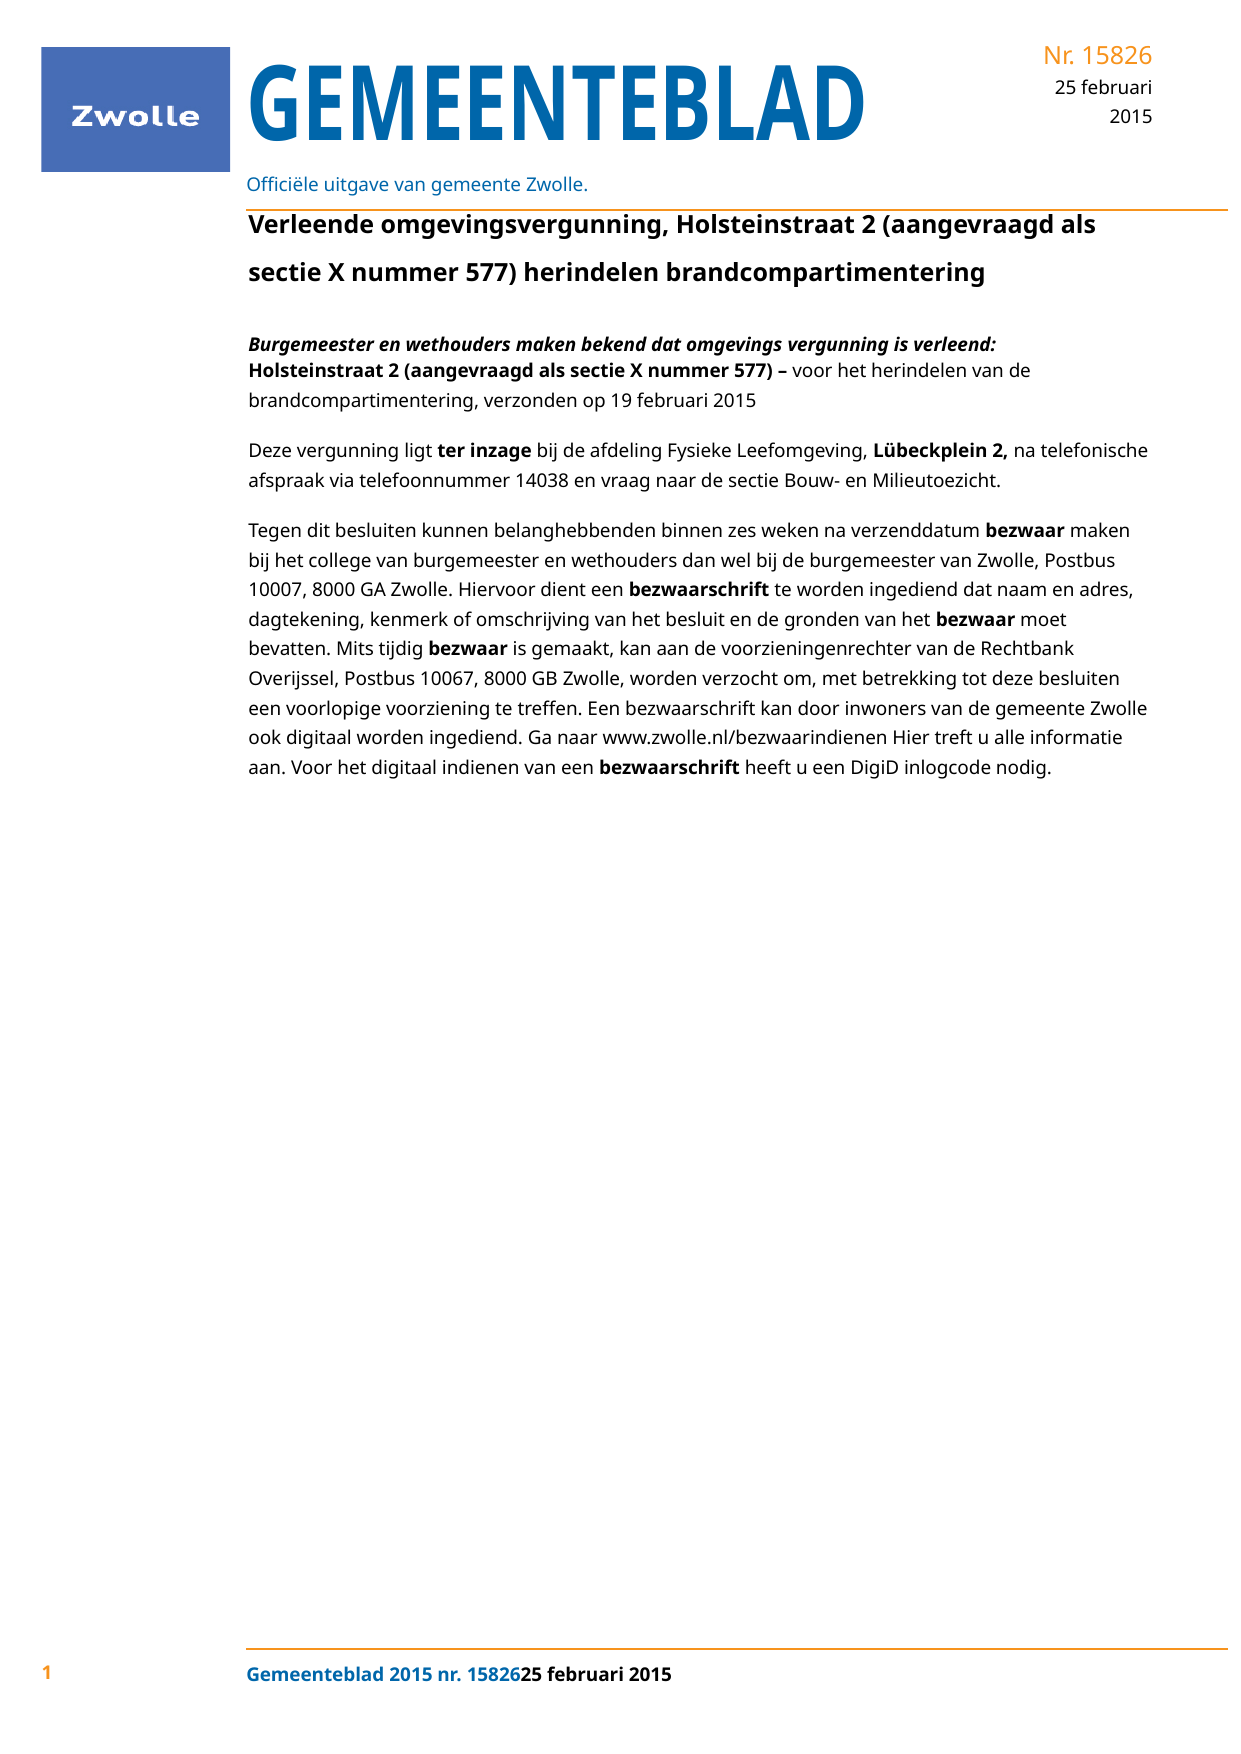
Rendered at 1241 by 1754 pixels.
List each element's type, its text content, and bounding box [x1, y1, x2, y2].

picture [41, 47, 231, 172]
text Holsteinstraat 2 (aangevraagd als sectie X nummer 577) – voor het herindelen van de brandcompartimentering, verzonden op 19 februari 2015 [248, 357, 1152, 412]
text Verleende omgevingsvergunning, Holsteinstraat 2 (aangevraagd als sectie X nummer 577) herindelen brandcompartimentering [248, 211, 1152, 288]
text Tegen dit besluiten kunnen belanghebbenden binnen zes weken na verzenddatum bezwaar maken bij het college van burgemeester en wethouders dan wel bij de burgemeester van Zwolle, Postbus 10007, 8000 GA Zwolle. Hiervoor dient een bezwaarschrift te worden ingediend dat naam en adres, dagtekening, kenmerk of omschrijving van het besluit en de gronden van het bezwaar moet bevatten. Mits tijdig bezwaar is gemaakt, kan aan de voorzieningenrechter van de Rechtbank Overijssel, Postbus 10067, 8000 GB Zwolle, worden verzocht om, met betrekking tot deze besluiten een voorlopige voorziening te treffen. Een bezwaarschrift kan door inwoners van de gemeente Zwolle ook digitaal worden ingediend. Ga naar www.zwolle.nl/bezwaarindienen Hier treft u alle informatie aan. Voor het digitaal indienen van een bezwaarschrift heeft u een DigiD inlogcode nodig. [248, 517, 1152, 779]
text Burgemeester en wethouders maken bekend dat omgevings vergunning is verleend: [248, 331, 1152, 357]
text Deze vergunning ligt ter inzage bij de afdeling Fysieke Leefomgeving, Lübeckplein 2, na telefonische afspraak via telefoonnummer 14038 en vraag naar de sectie Bouw- en Milieutoezicht. [248, 437, 1152, 492]
